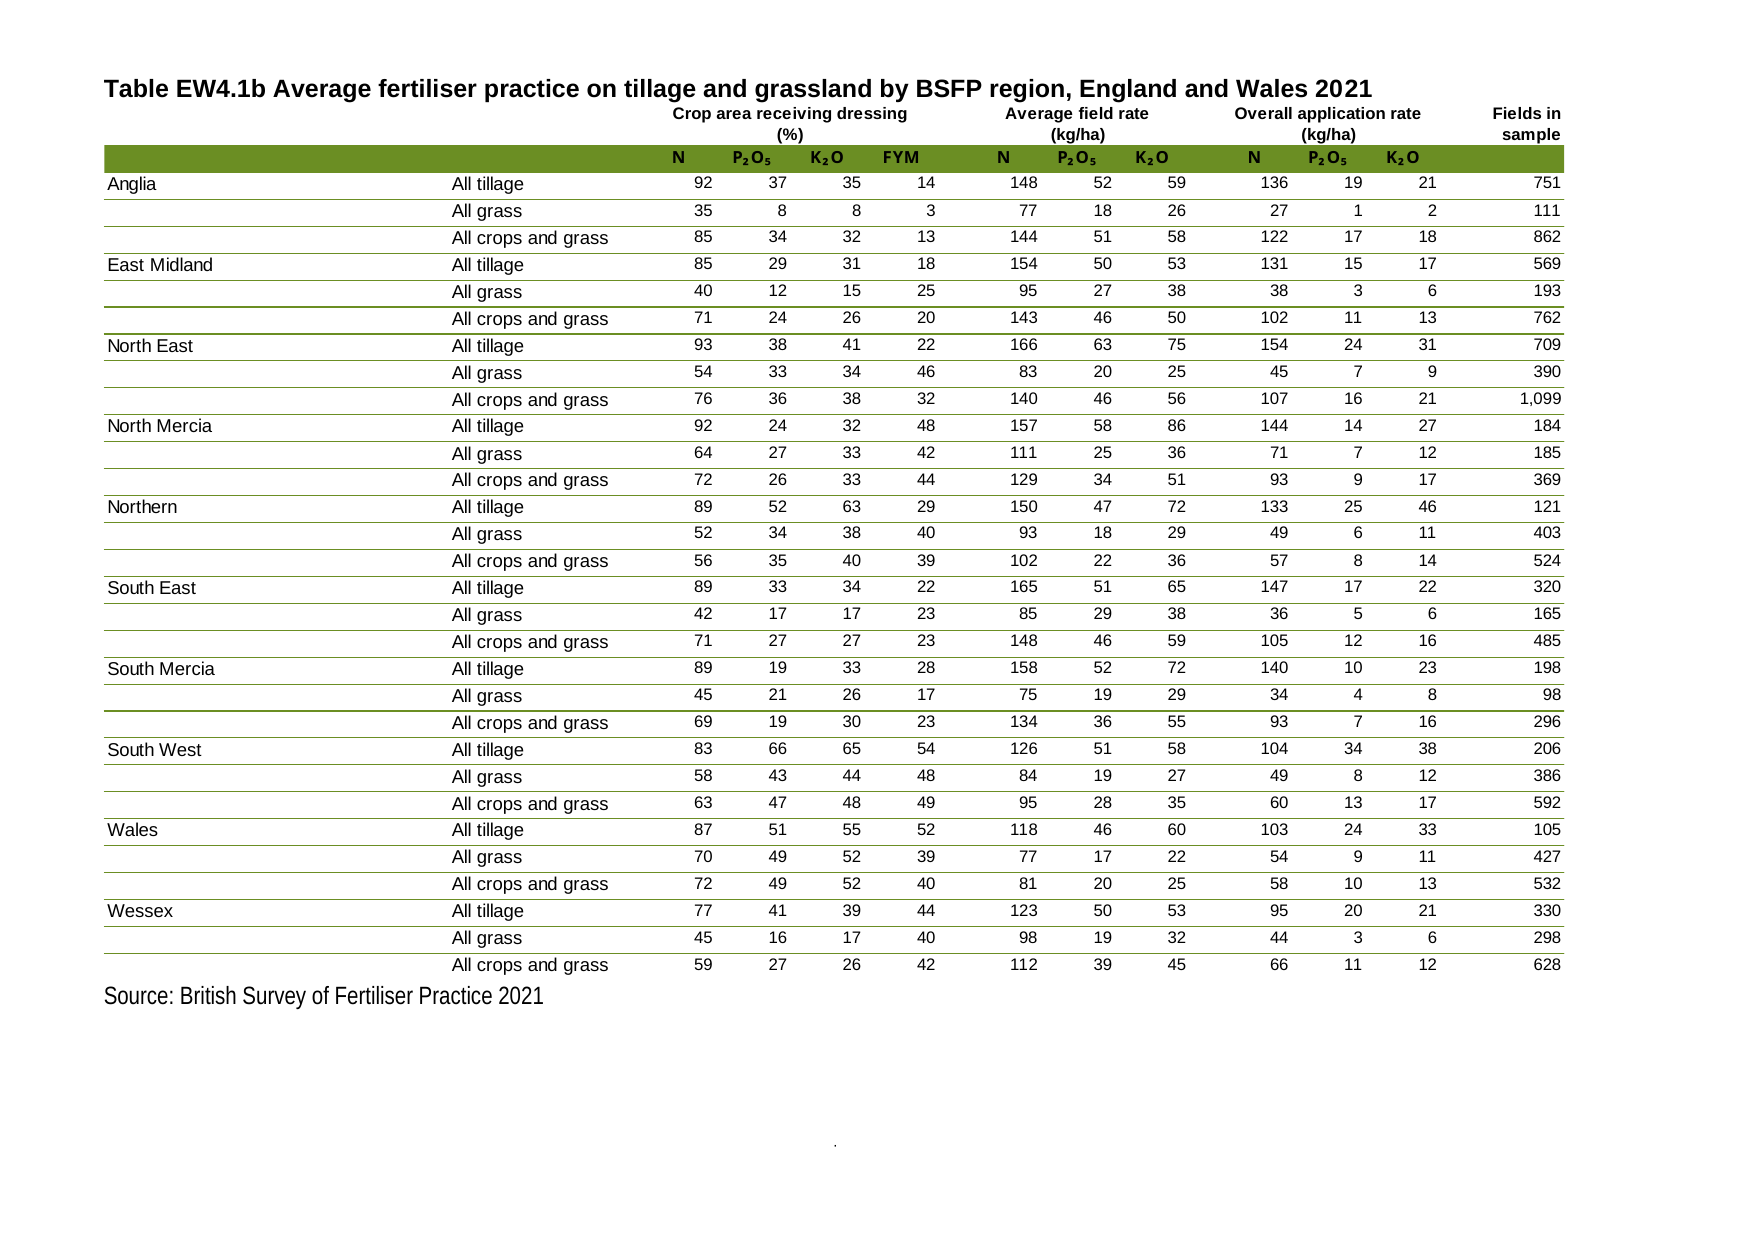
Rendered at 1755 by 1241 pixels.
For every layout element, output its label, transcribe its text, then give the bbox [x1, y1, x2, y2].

subtitle Table EW4.1b Average fertiliser practice on tillage and grassland by BSFP region, England and Wales 2021 [103, 73, 1565, 102]
text Source: British Survey of Fertiliser Practice 2021 [103, 981, 1565, 1009]
